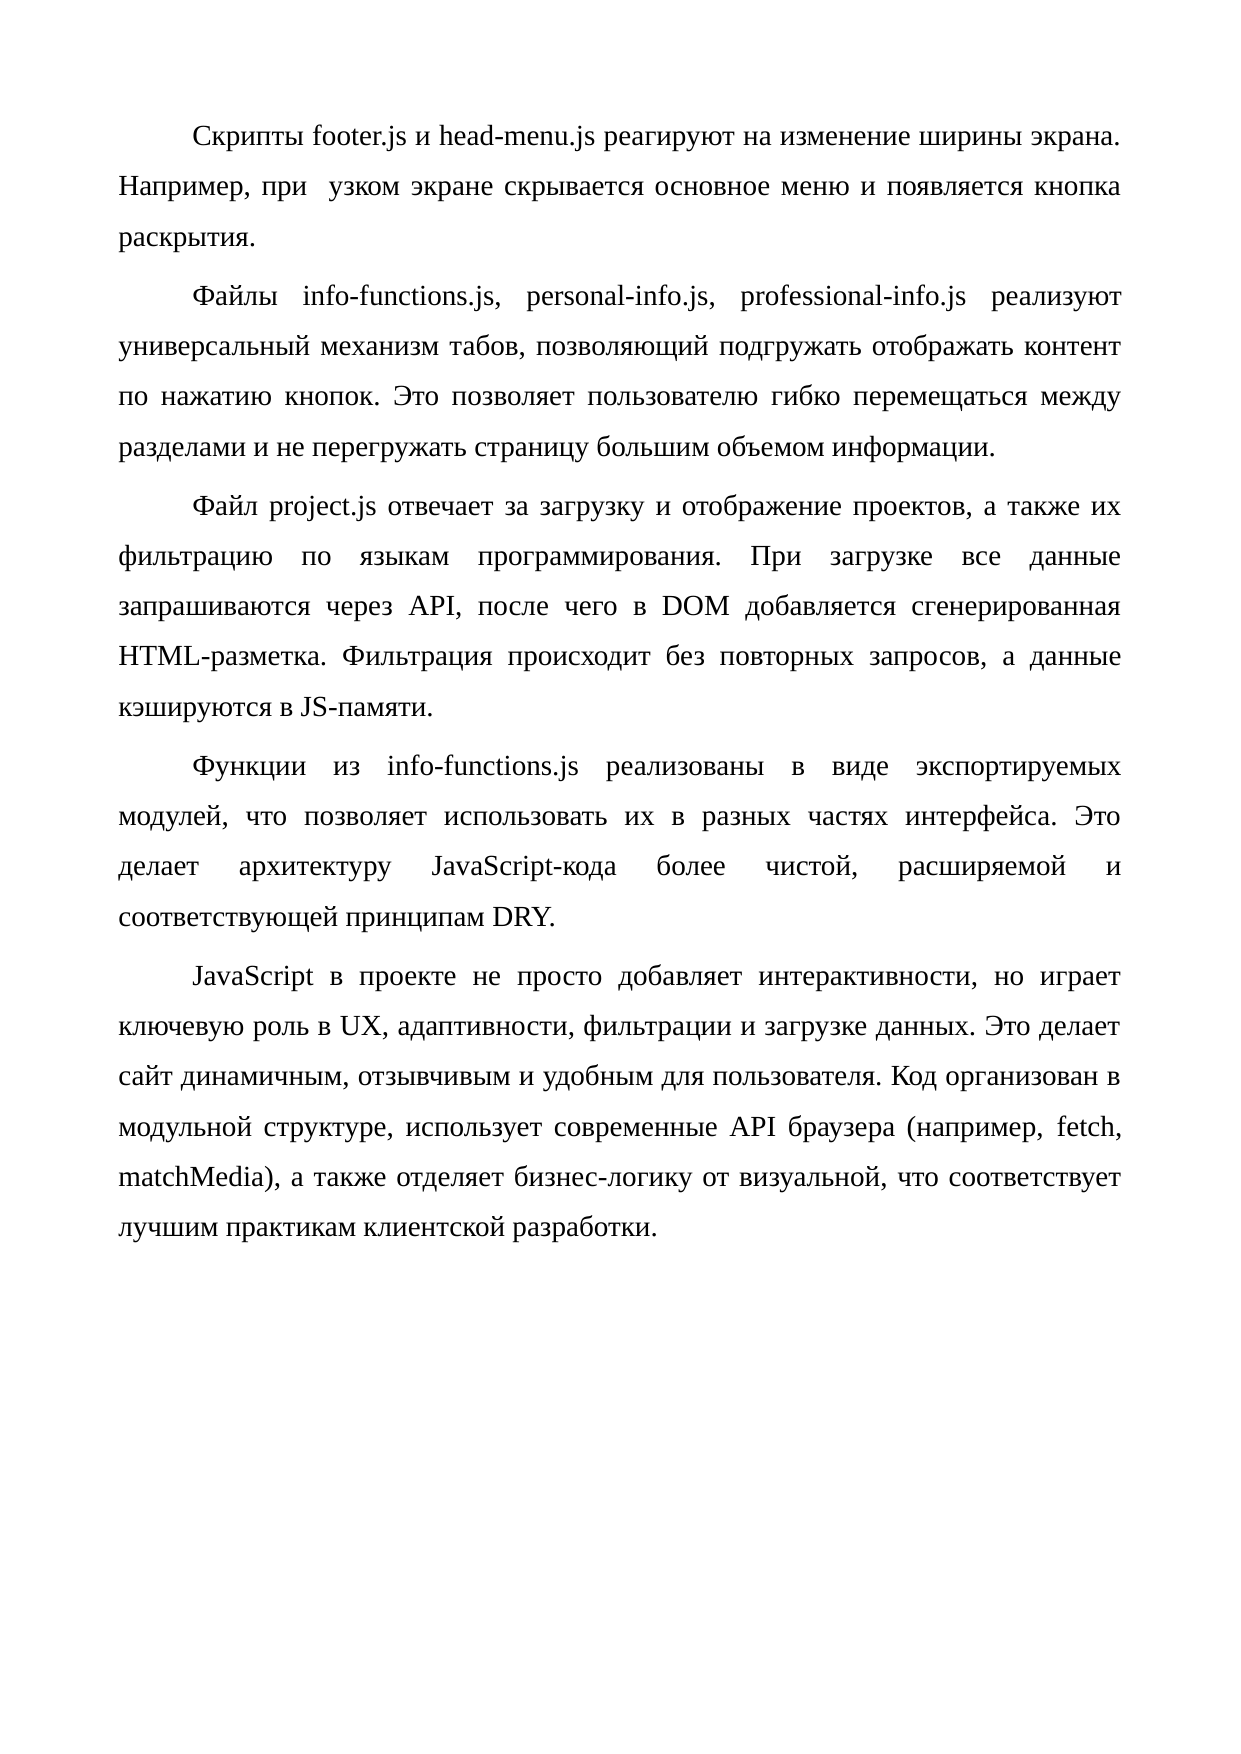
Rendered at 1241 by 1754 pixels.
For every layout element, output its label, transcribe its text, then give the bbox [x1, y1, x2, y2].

text Скрипты footer.js и head-menu.js реагируют на изменение ширины экрана. Например, при узком экране скрывается основное меню и появляется кнопка раскрытия. [118, 118, 1122, 252]
text Файл project.js отвечает за загрузку и отображение проектов, а также их фильтрацию по языкам программирования. При загрузке все данные запрашиваются через API, после чего в DOM добавляется сгенерированная HTML-разметка. Фильтрация происходит без повторных запросов, а данные кэшируются в JS-памяти. [118, 488, 1122, 722]
text Функции из info-functions.js реализованы в виде экспортируемых модулей, что позволяет использовать их в разных частях интерфейса. Это делает архитектуру JavaScript-кода более чистой, расширяемой и соответствующей принципам DRY. [118, 748, 1122, 932]
text Файлы info-functions.js, personal-info.js, professional-info.js реализуют универсальный механизм табов, позволяющий подгружать отображать контент по нажатию кнопок. Это позволяет пользователю гибко перемещаться между разделами и не перегружать страницу большим объемом информации. [118, 278, 1122, 462]
text JavaScript в проекте не просто добавляет интерактивности, но играет ключевую роль в UX, адаптивности, фильтрации и загрузке данных. Это делает сайт динамичным, отзывчивым и удобным для пользователя. Код организован в модульной структуре, использует современные API браузера (например, fetch, matchMedia), а также отделяет бизнес-логику от визуальной, что соответствует лучшим практикам клиентской разработки. [118, 958, 1122, 1243]
